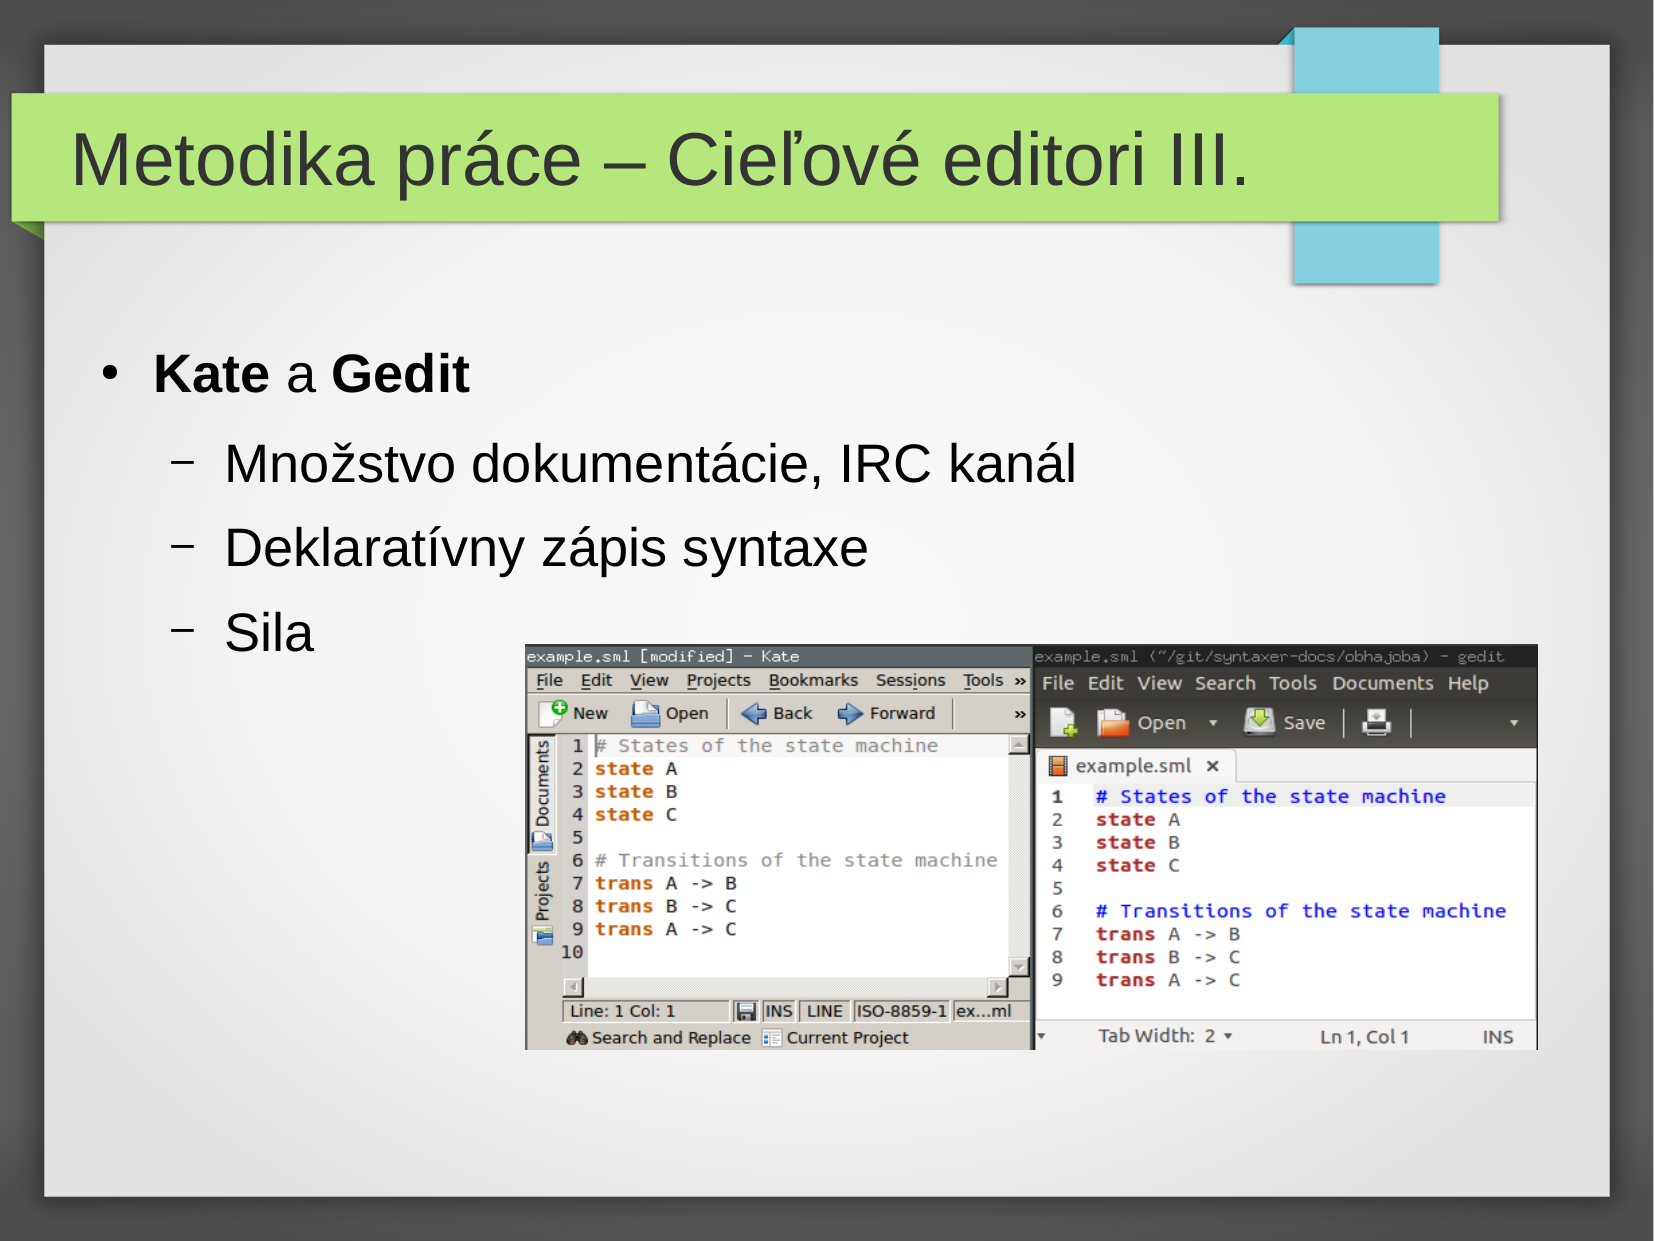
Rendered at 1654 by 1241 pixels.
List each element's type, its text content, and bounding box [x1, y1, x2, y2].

title Metodika práce – Cieľové editori III. [70, 106, 1276, 213]
picture [0, 0, 1654, 1241]
list Kate a Gedit Množstvo dokumentácie, IRC kanál Deklaratívny zápis syntaxe Sila [82, 343, 1538, 1063]
